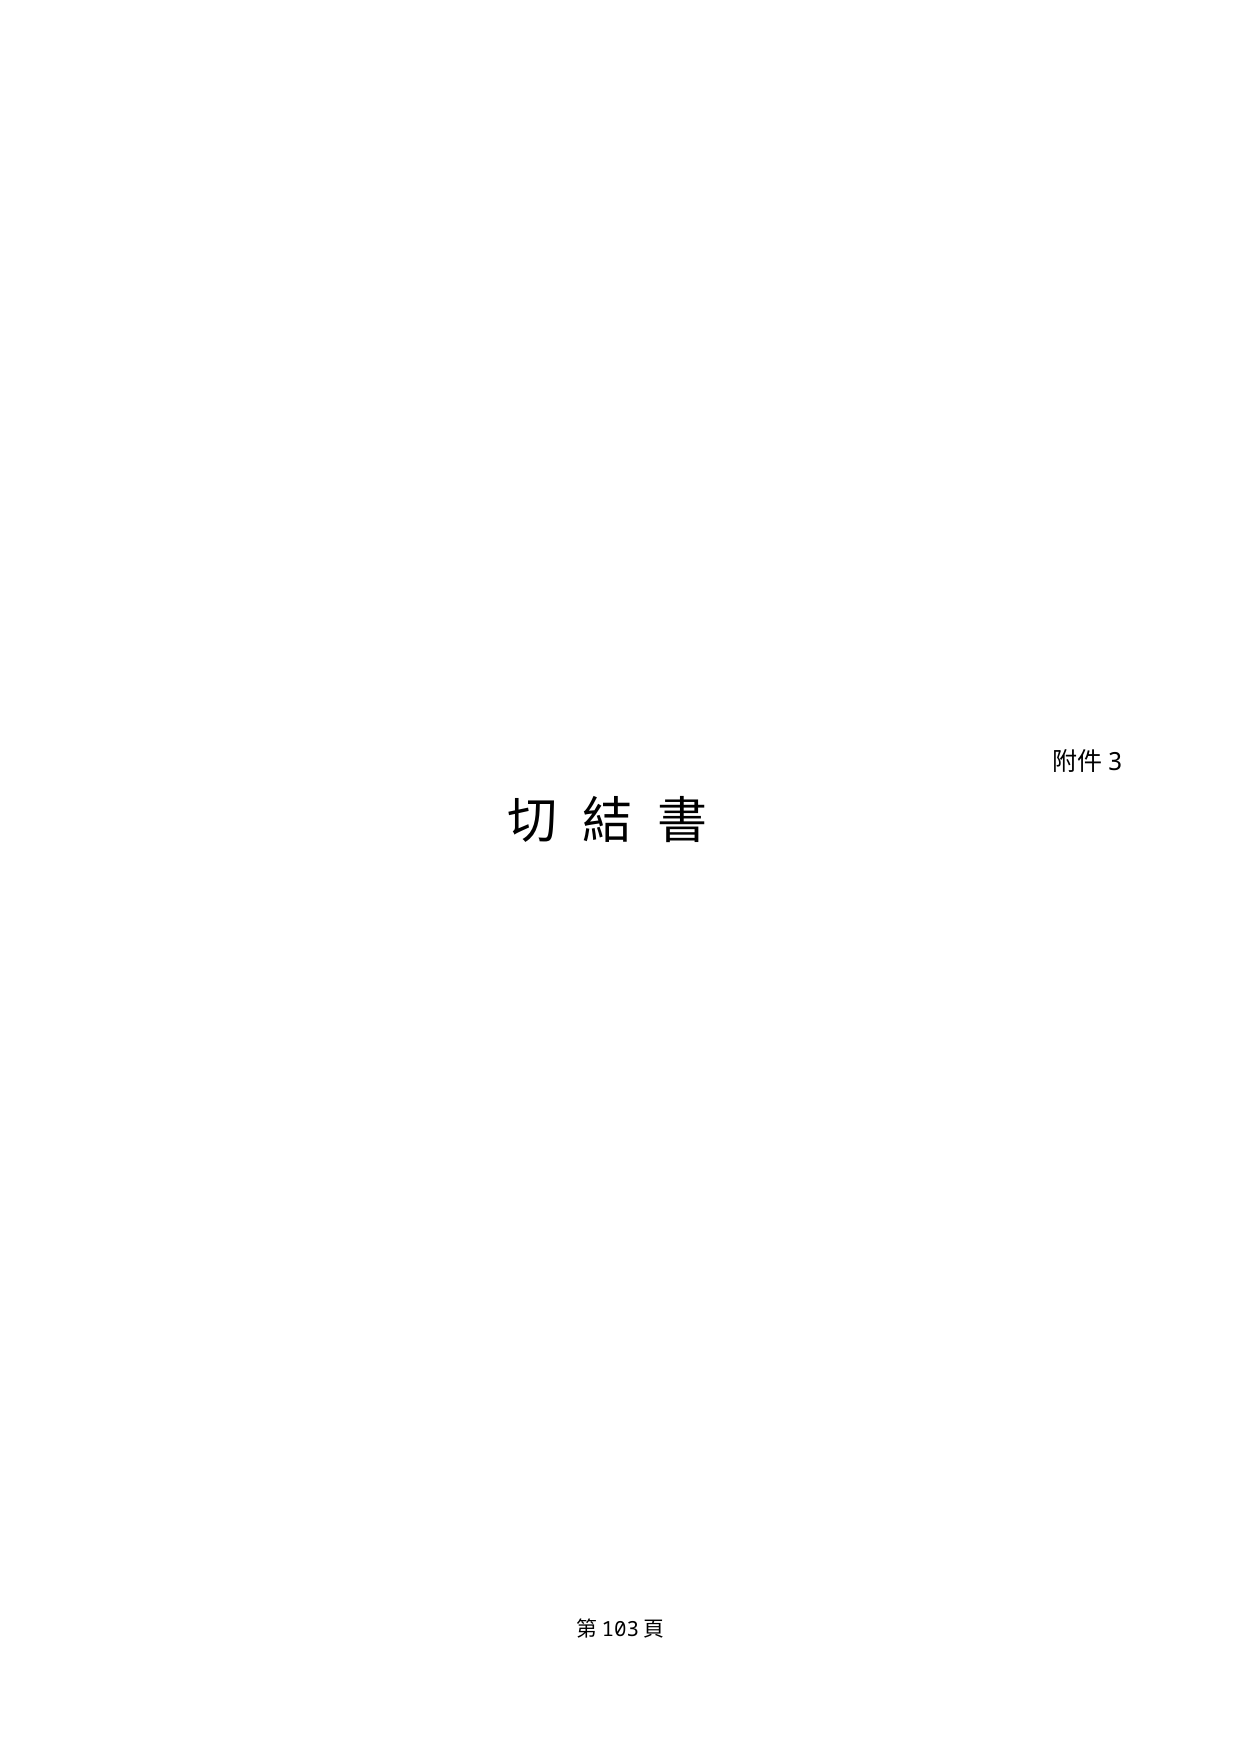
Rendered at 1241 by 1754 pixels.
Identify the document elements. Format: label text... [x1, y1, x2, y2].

text 切 結 書 [118, 781, 1122, 853]
text 附件3 [118, 718, 1122, 781]
